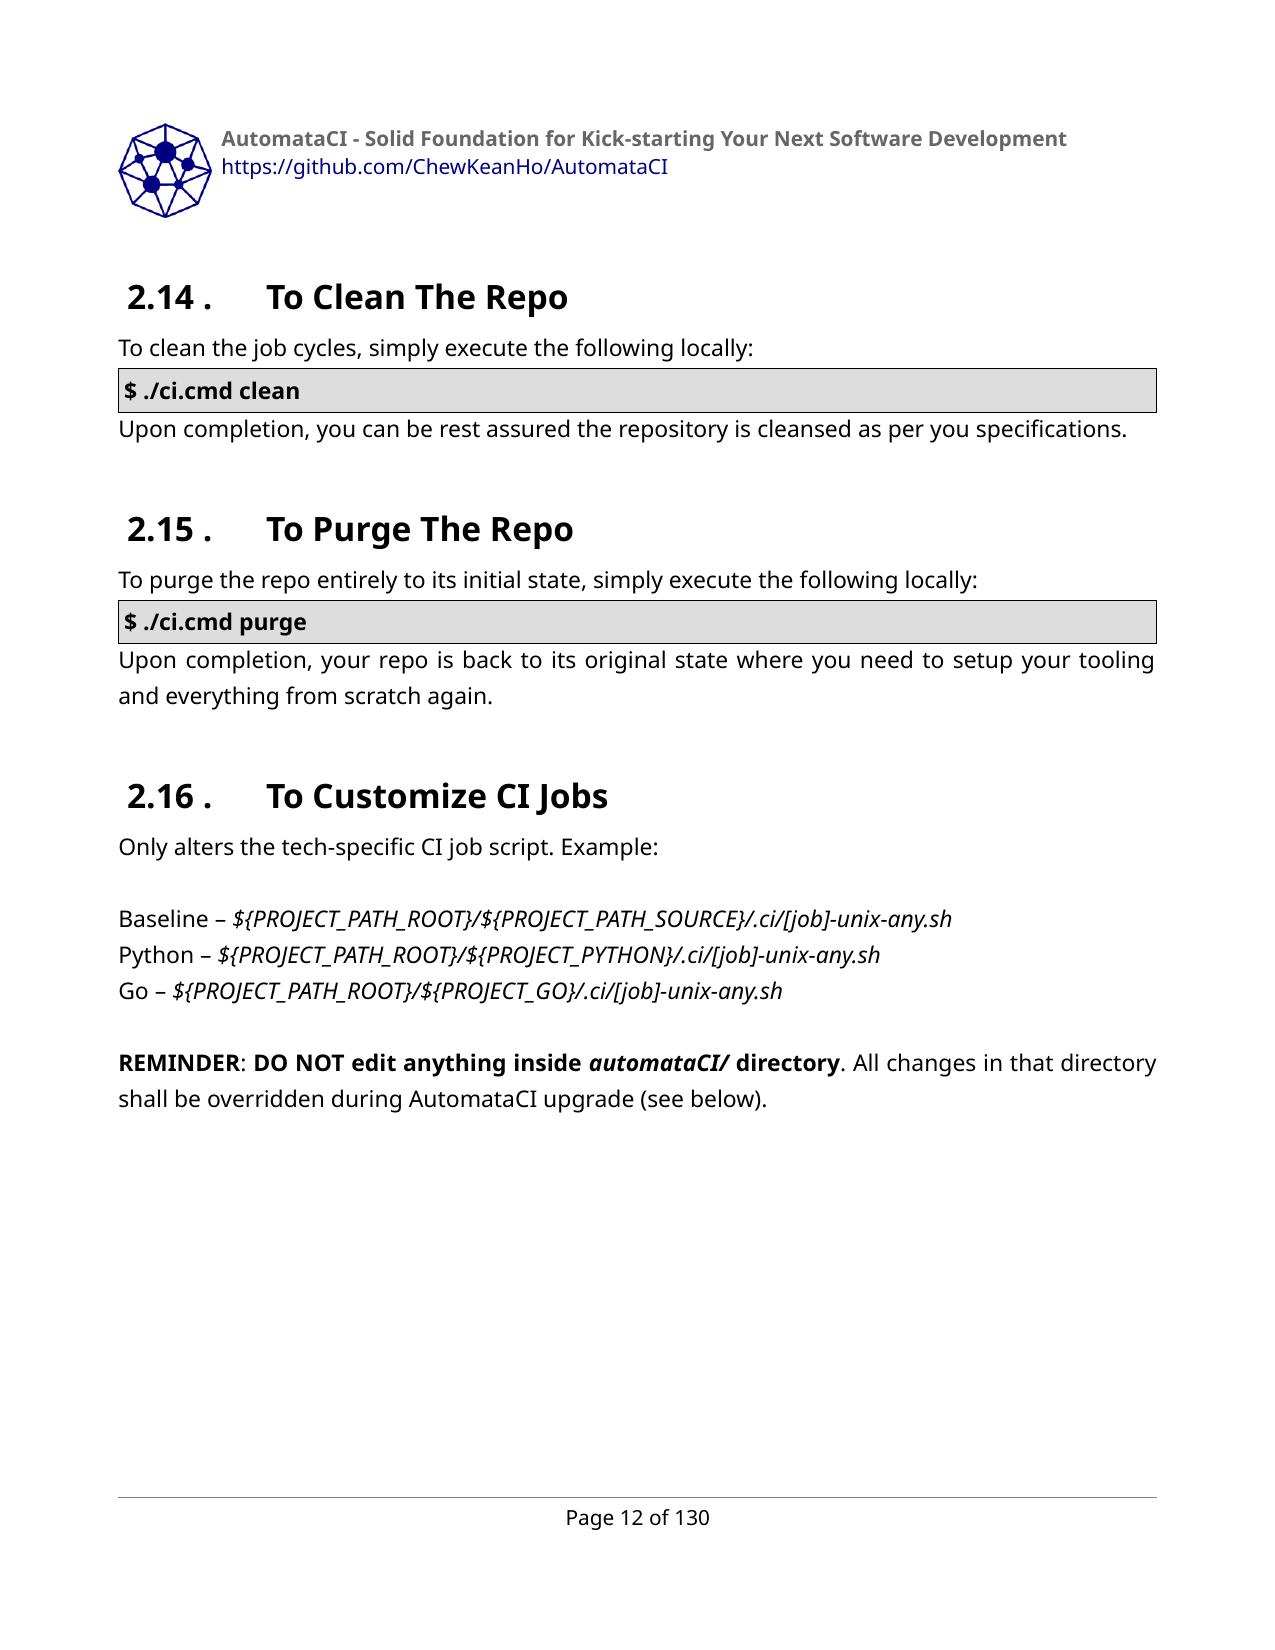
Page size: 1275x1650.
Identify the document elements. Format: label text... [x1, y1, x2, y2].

picture [118, 123, 212, 218]
text Upon completion, your repo is back to its original state where you need to setup your tooling and everything from scratch again. [118, 644, 1157, 711]
text To purge the repo entirely to its initial state, simply execute the following locally: [118, 563, 1157, 595]
text REMINDER: DO NOT edit anything inside automataCI/ directory. All changes in that directory shall be overridden during AutomataCI upgrade (see below). [118, 1047, 1157, 1114]
subtitle To Purge The Repo [118, 505, 1157, 551]
text Python – ${PROJECT_PATH_ROOT}/${PROJECT_PYTHON}/.ci/[job]-unix-any.sh [118, 939, 1157, 970]
table_header $ ./ci.cmd clean [119, 369, 1156, 412]
text To clean the job cycles, simply execute the following locally: [118, 332, 1157, 363]
text Go – ${PROJECT_PATH_ROOT}/${PROJECT_GO}/.ci/[job]-unix-any.sh [118, 975, 1157, 1006]
table_header $ ./ci.cmd purge [119, 601, 1156, 643]
text Baseline – ${PROJECT_PATH_ROOT}/${PROJECT_PATH_SOURCE}/.ci/[job]-unix-any.sh [118, 903, 1157, 934]
subtitle To Clean The Repo [118, 274, 1157, 319]
subtitle To Customize CI Jobs [118, 773, 1157, 819]
text Upon completion, you can be rest assured the repository is cleansed as per you specifications. [118, 413, 1157, 444]
text Only alters the tech-specific CI job script. Example: [118, 831, 1157, 862]
